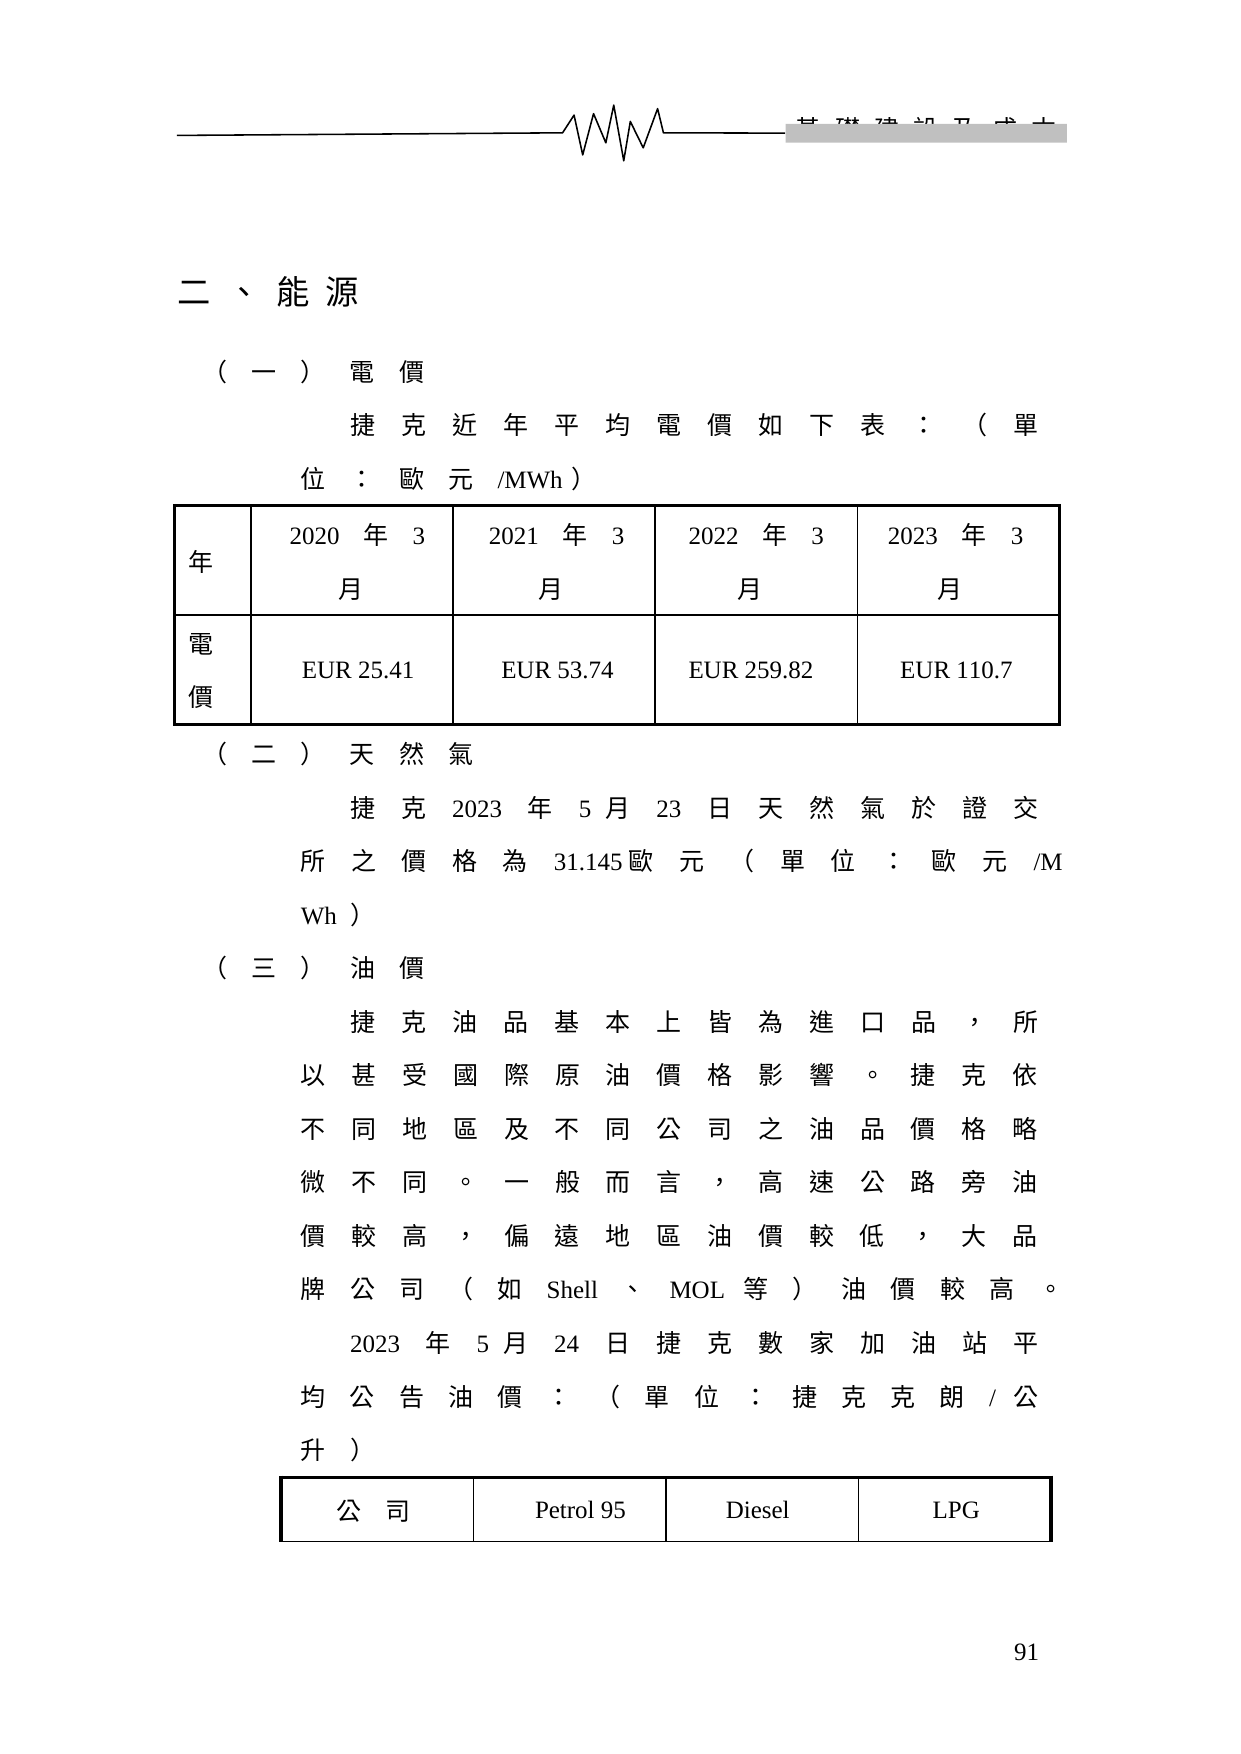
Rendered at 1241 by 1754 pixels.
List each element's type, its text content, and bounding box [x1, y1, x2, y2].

table_header 2020年3月 [252, 507, 452, 614]
text 捷克近年平均電價如下表：（單位：歐元/MWh） [276, 397, 1063, 504]
table_header LPG [859, 1479, 1049, 1541]
table_header 年 [176, 507, 250, 614]
text 捷克油品基本上皆為進口品，所以甚受國際原油價格影響。捷克依不同地區及不同公司之油品價格略微不同。一般而言，高速公路旁油價較高，偏遠地區油價較低，大品牌公司（如Shell、MOL等）油價較高。 [276, 994, 1063, 1315]
table_cell EUR 53.74 [454, 616, 654, 723]
table_cell EUR 259.82 [656, 616, 857, 723]
text 捷克2023年5月23日天然氣於證交所之價格為31.145歐元（單位：歐元/MWh） [276, 779, 1063, 940]
text 2023年5月24日捷克數家加油站平均公告油價：（單位：捷克克朗/公升） [276, 1315, 1063, 1476]
table_header 2023年3月 [858, 507, 1058, 614]
text （二）天然氣 [202, 726, 1063, 779]
text 二、能源 [178, 263, 1063, 317]
table_cell EUR 25.41 [252, 616, 452, 723]
text （三）油價 [202, 940, 1063, 994]
table_header 2022年3月 [656, 507, 857, 614]
table_cell 電價 [176, 616, 250, 723]
text （一）電價 [202, 343, 1063, 397]
table_header Diesel [667, 1479, 858, 1541]
table_header 公司 [283, 1479, 473, 1541]
table_header Petrol 95 [474, 1479, 665, 1541]
table_header 2021年3月 [454, 507, 654, 614]
table_cell EUR 110.7 [858, 616, 1058, 723]
